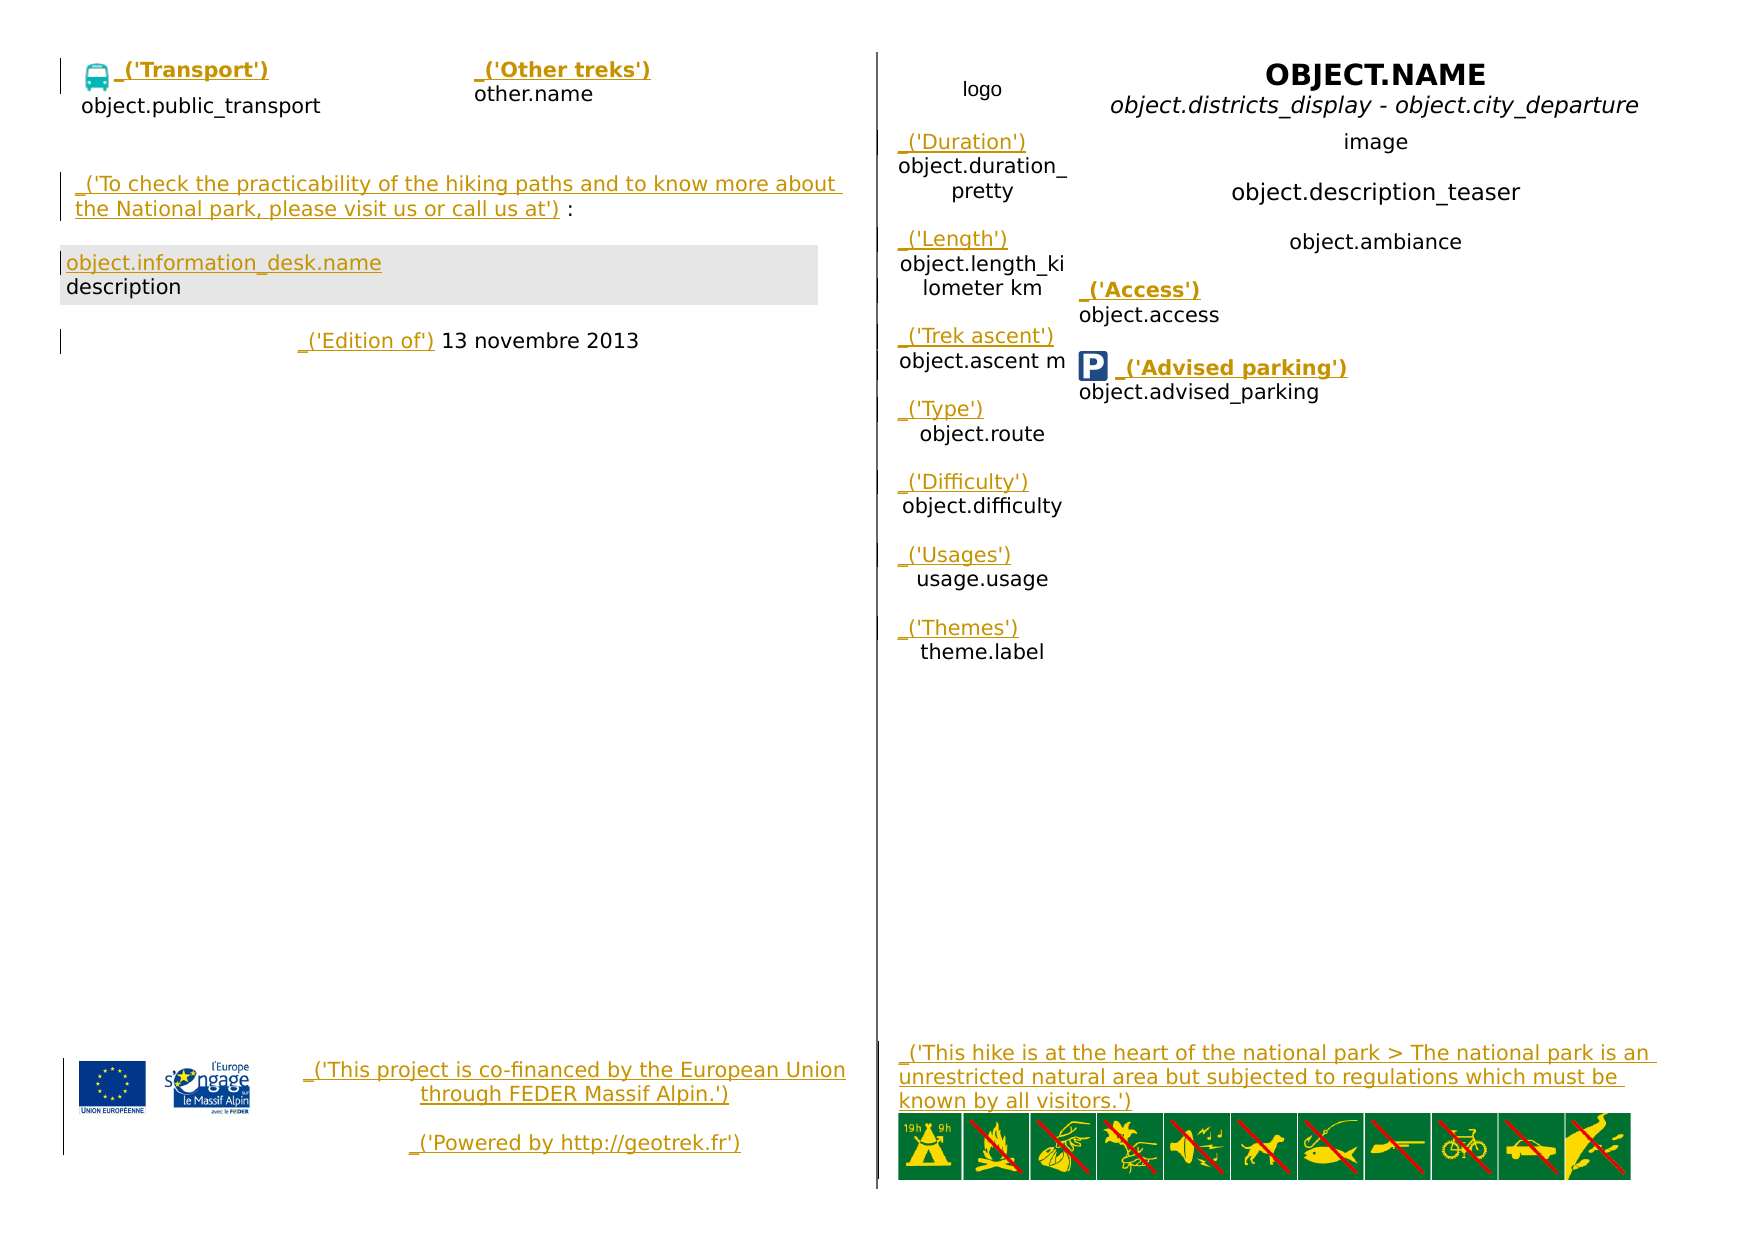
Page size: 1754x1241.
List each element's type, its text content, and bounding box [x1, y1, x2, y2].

picture [163, 1059, 251, 1115]
picture [79, 1061, 146, 1114]
table_header _('Transport') object.public_transport [75, 53, 468, 124]
picture [1078, 351, 1108, 381]
table_header logo [892, 53, 1073, 124]
table_header _('This project is co-financed by the European Union through FEDER Massif Alpin.') _('Powered by http://geotrek.fr') [284, 1058, 865, 1155]
table_cell _('Duration') object.duration_pretty _('Length') object.length_kilometer km _('Trek ascent') object.ascent m _('Type') object.route _('Difficulty') object.difficulty _('Usages') usage.usage _('Themes') theme.label [892, 125, 1073, 670]
table_header object.name object.districts_display - object.city_departure [1073, 53, 1678, 124]
picture [80, 60, 114, 94]
table_header _('Other treks') other.name [468, 53, 862, 124]
table_cell image object.description_teaser object.ambiance _('Access') object.access _('Advised parking') object.advised_parking [1073, 125, 1678, 670]
text _('Edition of') 13 novembre 2013 [75, 329, 862, 354]
table_header object.information_desk.name description [60, 245, 818, 305]
table_header [78, 1058, 284, 1155]
text _('To check the practicability of the hiking paths and to know more about the National park, please visit us or call us at') : [75, 172, 862, 221]
picture [898, 1113, 1631, 1180]
table_header _('This hike is at the heart of the national park > The national park is an unrestricted natural area but subjected to regulations which must be known by all visitors.') [893, 1035, 1678, 1185]
